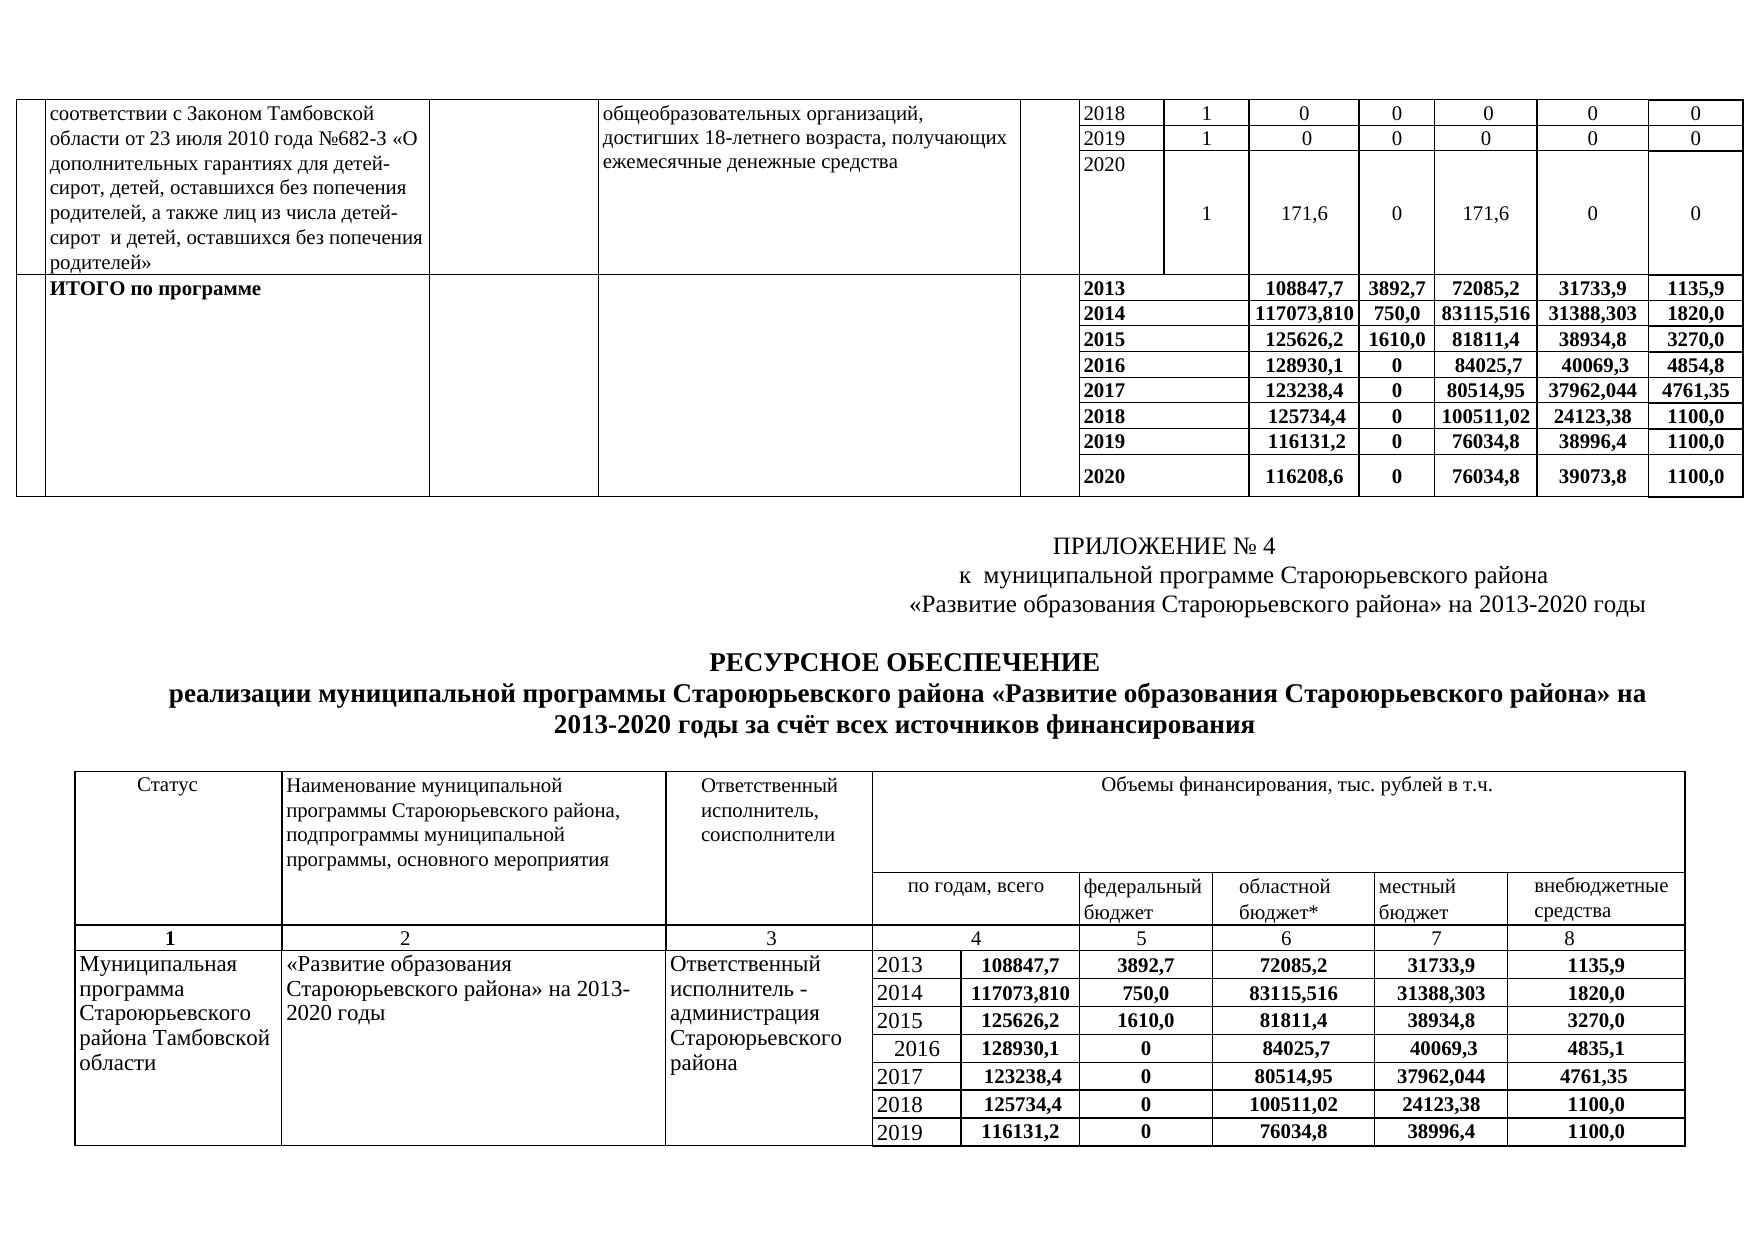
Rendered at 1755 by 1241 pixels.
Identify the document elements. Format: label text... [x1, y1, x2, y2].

table_cell 4761,35 [1649, 378, 1742, 402]
table_cell 4 [873, 926, 1079, 950]
table_cell 128930,1 [1250, 352, 1358, 377]
table_cell 3 [667, 926, 872, 950]
table_cell 128930,1 [962, 1035, 1079, 1061]
table_cell 40069,3 [1375, 1035, 1507, 1061]
table_cell 2019 [1080, 429, 1248, 453]
table_cell 4761,35 [1508, 1063, 1684, 1089]
table_cell 0 [1360, 429, 1434, 453]
table_cell 81811,4 [1213, 1007, 1374, 1033]
table_cell [1744, 402, 1754, 428]
table_cell [622, 497, 1050, 531]
table_cell 72085,2 [1213, 951, 1374, 978]
table_cell 2019 [1080, 126, 1163, 150]
table_cell 0 [1360, 100, 1434, 125]
table_cell 38996,4 [1375, 1119, 1507, 1145]
table_cell 123238,4 [962, 1063, 1079, 1089]
table_cell 2013 [873, 951, 960, 978]
table_cell 0 [1250, 126, 1358, 150]
table_cell 0 [1744, 99, 1754, 125]
table_cell 0 [1744, 150, 1754, 274]
table_cell [17, 100, 45, 274]
table_cell 2018 [1080, 403, 1248, 428]
table_cell общеобразовательных организаций, достигших 18-летнего возраста, получающих ежемесячные денежные средства [599, 100, 1020, 274]
table_cell 31388,303 [1375, 979, 1507, 1006]
table_cell 39073,8 [1538, 455, 1648, 496]
table_cell 1 [76, 926, 281, 950]
table_cell 100511,02 [1435, 403, 1536, 428]
table_cell 0 [1360, 378, 1434, 402]
table_cell 0 [1649, 101, 1742, 125]
table_cell 2014 [873, 979, 960, 1006]
table_cell 1820,0 [1508, 979, 1684, 1006]
table_cell 37962,044 [1375, 1063, 1507, 1089]
table_cell [1021, 275, 1079, 496]
table_cell 1135,9 [1649, 276, 1742, 300]
table_cell 83115,516 [1435, 301, 1536, 325]
table_cell 76034,8 [1213, 1119, 1374, 1145]
table_cell 31388,303 [1538, 301, 1648, 325]
table_cell 76034,8 [1435, 455, 1536, 496]
table_cell 750,0 [1360, 301, 1434, 325]
table_cell 0 [1250, 100, 1358, 125]
table_cell 2013 [1080, 275, 1248, 300]
table_cell 0 [1744, 125, 1754, 150]
table_cell соответствии с Законом Тамбовской области от 23 июля 2010 года №682-З «О дополнительных гарантиях для детей-сирот, детей, оставшихся без попечения родителей, а также лиц из числа детей-сирот и детей, оставшихся без попечения родителей» [46, 100, 429, 274]
table_cell по годам, всего [873, 873, 1079, 924]
table_cell 1 [1165, 151, 1248, 274]
table_cell 84025,7 [1213, 1035, 1374, 1061]
table_cell 1100,0 [1649, 430, 1742, 453]
table_cell 1610,0 [1360, 326, 1434, 351]
table_cell 81811,4 [1435, 326, 1536, 351]
table_cell 2018 [873, 1091, 960, 1117]
table_cell 2015 [1080, 326, 1248, 351]
table_cell 4835,1 [1508, 1035, 1684, 1061]
table_cell 108847,7 [962, 951, 1079, 978]
table_cell 24123,38 [1375, 1091, 1507, 1117]
table_cell 1 [1165, 100, 1248, 125]
table_cell 0 [1360, 126, 1434, 150]
table_cell 31733,9 [1375, 951, 1507, 978]
table_cell 3270,0 [1508, 1007, 1684, 1033]
table_cell 117073,810 [962, 979, 1079, 1006]
table_cell 83115,516 [1213, 979, 1374, 1006]
text к муниципальной программе Староюрьевского района [865, 560, 1668, 589]
table_cell 0 [1649, 126, 1742, 150]
table_header Объемы финансирования, тыс. рублей в т.ч. [873, 772, 1684, 872]
table_cell [1744, 454, 1754, 496]
table_cell [667, 872, 872, 924]
table_cell 1100,0 [1508, 1119, 1684, 1145]
table_cell [1685, 498, 1743, 531]
table_cell [1744, 351, 1754, 377]
table_cell 1820,0 [1649, 301, 1742, 325]
table_cell 2014 [1080, 301, 1248, 325]
table_cell 123238,4 [1250, 378, 1358, 402]
table_cell 116131,2 [962, 1119, 1079, 1145]
table_cell [1744, 300, 1754, 325]
table_cell [1050, 497, 1684, 531]
table_cell [76, 872, 281, 924]
table_cell 1135,9 [1508, 951, 1684, 978]
table_cell 1100,0 [1508, 1091, 1684, 1117]
table_cell 0 [1360, 403, 1434, 428]
table_cell 0 [1080, 1035, 1212, 1061]
table_cell 6 [1213, 926, 1374, 950]
table_cell [430, 275, 598, 496]
table_cell 24123,38 [1538, 403, 1648, 428]
table_cell 76034,8 [1435, 429, 1536, 453]
text «Развитие образования Староюрьевского района» на 2013-2020 годы [865, 589, 1668, 617]
table_cell [1744, 428, 1754, 453]
table_cell 5 [1080, 926, 1212, 950]
table_cell 125734,4 [962, 1091, 1079, 1117]
table_cell 84025,7 [1435, 352, 1536, 377]
table_cell [1744, 377, 1754, 402]
table_cell 38934,8 [1538, 326, 1648, 351]
table_cell Ответственный исполнитель - администрация Староюрьевского района [666, 951, 872, 1145]
text ПРИЛОЖЕНИЕ № 4 [865, 531, 1668, 560]
table_cell ИТОГО по программе [46, 275, 429, 496]
table_cell [599, 275, 1020, 496]
table_cell 116131,2 [1250, 429, 1358, 453]
table_cell 116208,6 [1250, 455, 1358, 496]
table_cell 0 [1538, 126, 1648, 150]
table_cell 4854,8 [1649, 353, 1742, 377]
table_header Ответственный исполнитель, соисполнители [667, 772, 872, 872]
table_cell 40069,3 [1538, 352, 1648, 377]
table_cell 0 [1435, 126, 1536, 150]
table_cell Муниципальная программа Староюрьевского района Тамбовской области [76, 951, 281, 1145]
table_cell местный бюджет [1375, 873, 1507, 924]
table_cell 171,6 [1435, 151, 1536, 274]
table_cell 2020 [1080, 455, 1248, 496]
table_cell 2018 [1080, 100, 1163, 125]
table_cell 38934,8 [1375, 1007, 1507, 1033]
table_cell 0 [1649, 152, 1742, 274]
table_cell 72085,2 [1435, 275, 1536, 300]
table_cell 125626,2 [962, 1007, 1079, 1033]
table_cell 1100,0 [1649, 404, 1742, 428]
table_cell 2019 [873, 1119, 960, 1145]
table_cell [1021, 100, 1079, 274]
table_cell 0 [1360, 352, 1434, 377]
table_cell [283, 872, 665, 924]
table_cell [1743, 496, 1754, 531]
text РЕСУРСНОЕ ОБЕСПЕЧЕНИЕ [141, 646, 1668, 677]
table_cell 0 [1538, 100, 1648, 125]
table_cell 31733,9 [1538, 275, 1648, 300]
table_cell областной бюджет* [1213, 873, 1374, 924]
table_cell 100511,02 [1213, 1091, 1374, 1117]
table_cell 0 [1080, 1091, 1212, 1117]
table_cell федераль­ный бюджет [1080, 873, 1212, 924]
table_cell 2017 [873, 1063, 960, 1089]
table_cell [430, 100, 598, 274]
table_cell 3892,7 [1360, 275, 1434, 300]
table_cell [45, 497, 108, 531]
table_cell 1610,0 [1080, 1007, 1212, 1033]
table_cell 0 [1360, 455, 1434, 496]
table_cell [16, 497, 45, 531]
table_cell [1744, 274, 1754, 300]
table_cell 80514,95 [1213, 1063, 1374, 1089]
table_cell 0 [1360, 151, 1434, 274]
table_cell 2016 [1080, 352, 1248, 377]
table_cell 125734,4 [1250, 403, 1358, 428]
table_cell 125626,2 [1250, 326, 1358, 351]
table_cell 38996,4 [1538, 429, 1648, 453]
table_cell 2017 [1080, 378, 1248, 402]
table_cell 1 [1165, 126, 1248, 150]
table_header Статус [76, 772, 281, 872]
table_cell 0 [1080, 1063, 1212, 1089]
table_cell 750,0 [1080, 979, 1212, 1006]
table_cell «Развитие образования Староюрьевского района» на 2013-2020 годы [282, 951, 665, 1145]
table_cell 1100,0 [1649, 455, 1742, 496]
table_header Наименование муниципальной программы Староюрьевского района, подпрограммы муниципальной программы, основного мероприятия [283, 772, 665, 872]
table_cell 2020 [1080, 151, 1163, 274]
table_cell 108847,7 [1250, 275, 1358, 300]
table_cell 0 [1538, 151, 1648, 274]
table_cell [17, 275, 45, 496]
table_cell 8 [1508, 926, 1684, 950]
table_cell 0 [1080, 1119, 1212, 1145]
table_cell 7 [1375, 926, 1507, 950]
table_cell 37962,044 [1538, 378, 1648, 402]
table_cell 0 [1435, 100, 1536, 125]
table_cell 3270,0 [1649, 327, 1742, 351]
table_cell 2016 [873, 1035, 960, 1061]
table_cell 3892,7 [1080, 951, 1212, 978]
table_cell 80514,95 [1435, 378, 1536, 402]
table_cell вне­бюд­жетные средст­ва [1508, 873, 1684, 924]
table_cell [108, 497, 622, 531]
table_cell [1744, 325, 1754, 351]
table_cell 2015 [873, 1007, 960, 1033]
table_cell 171,6 [1250, 151, 1358, 274]
text реализации муниципальной программы Староюрьевского района «Развитие образования Староюрьевского района» на 2013-2020 годы за счёт всех источников финансирования [141, 677, 1668, 740]
table_cell 2 [283, 926, 665, 950]
table_cell 117073,810 [1250, 301, 1358, 325]
